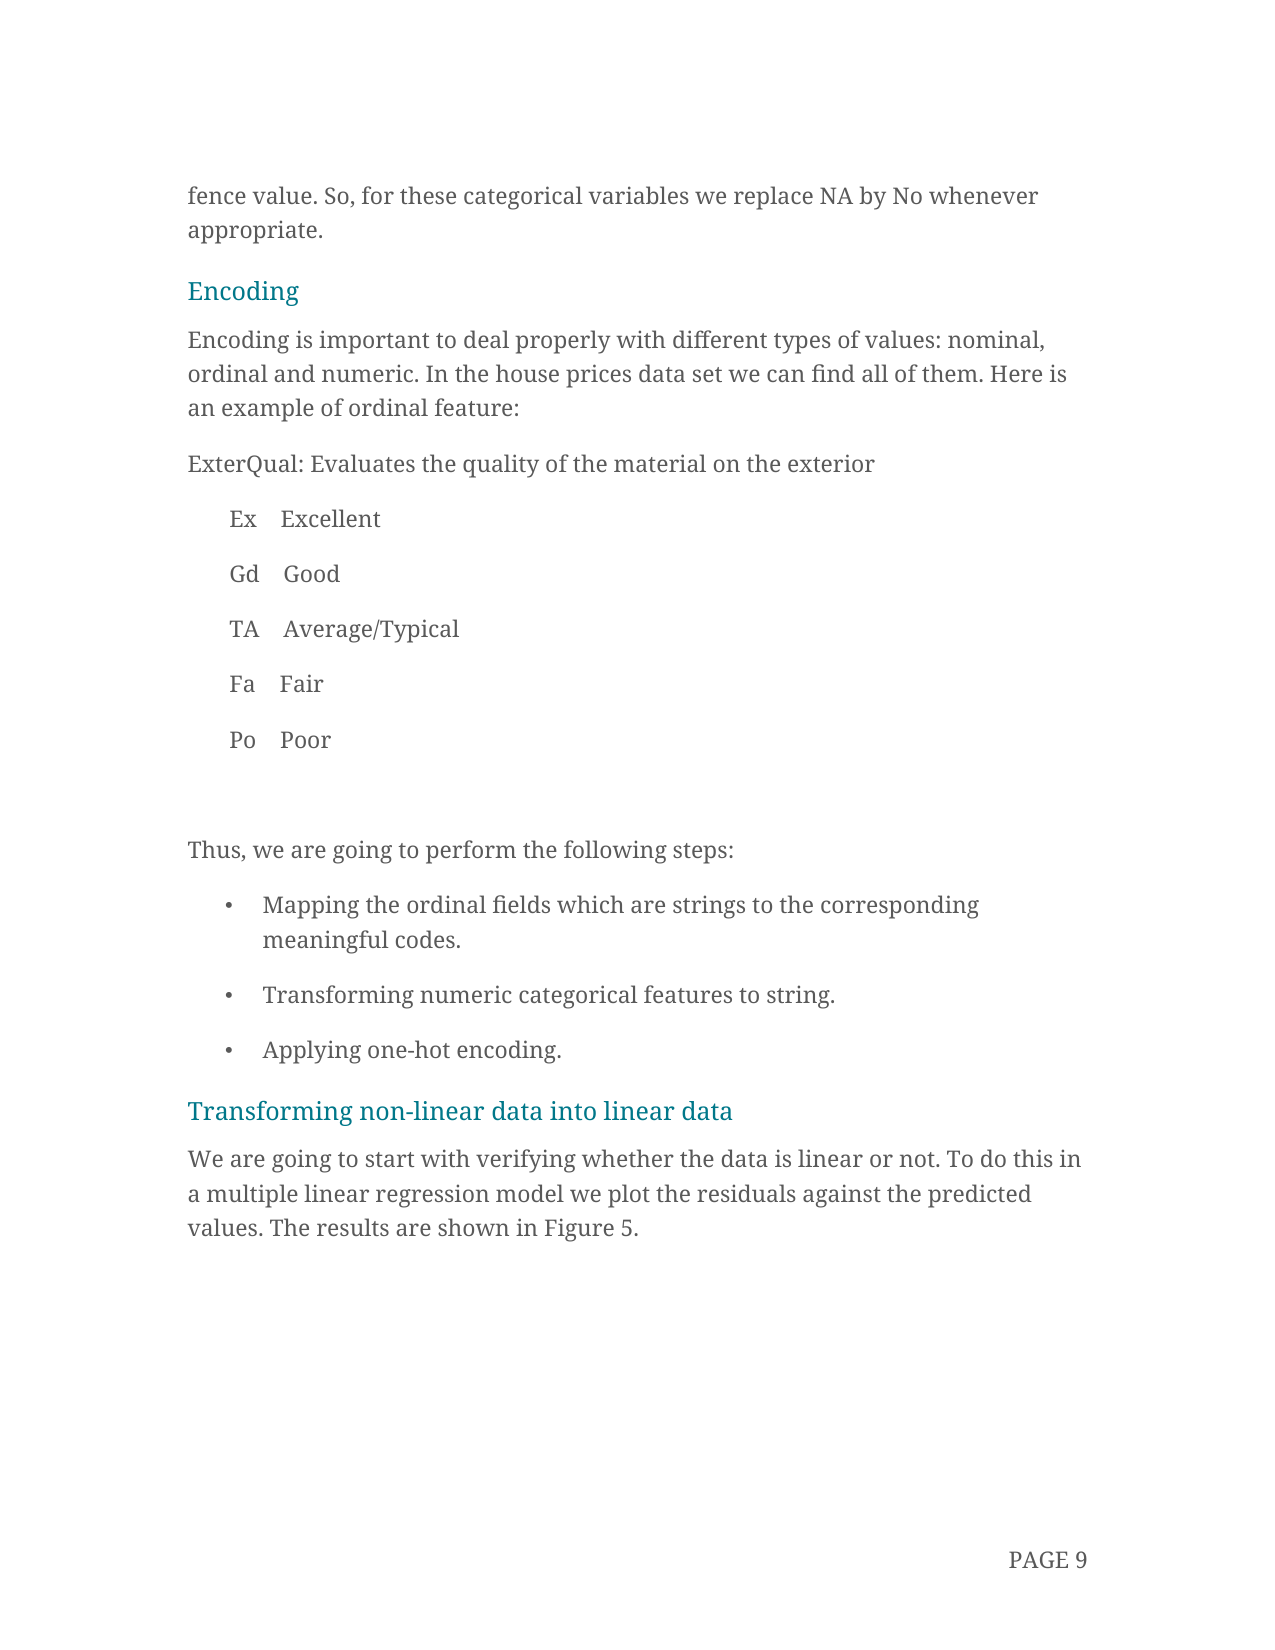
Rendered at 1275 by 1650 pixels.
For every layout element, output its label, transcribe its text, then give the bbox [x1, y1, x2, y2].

text Gd Good [187, 558, 1087, 589]
text Thus, we are going to perform the following steps: [187, 834, 1087, 865]
subtitle Encoding [187, 274, 1087, 308]
text Ex Excellent [187, 503, 1087, 534]
text We are going to start with verifying whether the data is linear or not. To do this in a multiple linear regression model we plot the residuals against the predicted values. The results are shown in Figure 5. [187, 1143, 1087, 1243]
list Transforming numeric categorical features to string. [225, 979, 1087, 1010]
list Mapping the ordinal fields which are strings to the corresponding meaningful codes. [225, 889, 1087, 955]
text Po Poor [187, 724, 1087, 755]
text Encoding is important to deal properly with different types of values: nominal, ordinal and numeric. In the house prices data set we can find all of them. Here is an example of ordinal feature: [187, 324, 1087, 424]
text ExterQual: Evaluates the quality of the material on the exterior [187, 448, 1087, 479]
text fence value. So, for these categorical variables we replace NA by No whenever appropriate. [187, 180, 1087, 246]
text TA Average/Typical [187, 613, 1087, 644]
list Applying one-hot encoding. [225, 1034, 1087, 1065]
subtitle Transforming non-linear data into linear data [187, 1093, 1087, 1127]
text Fa Fair [187, 668, 1087, 700]
